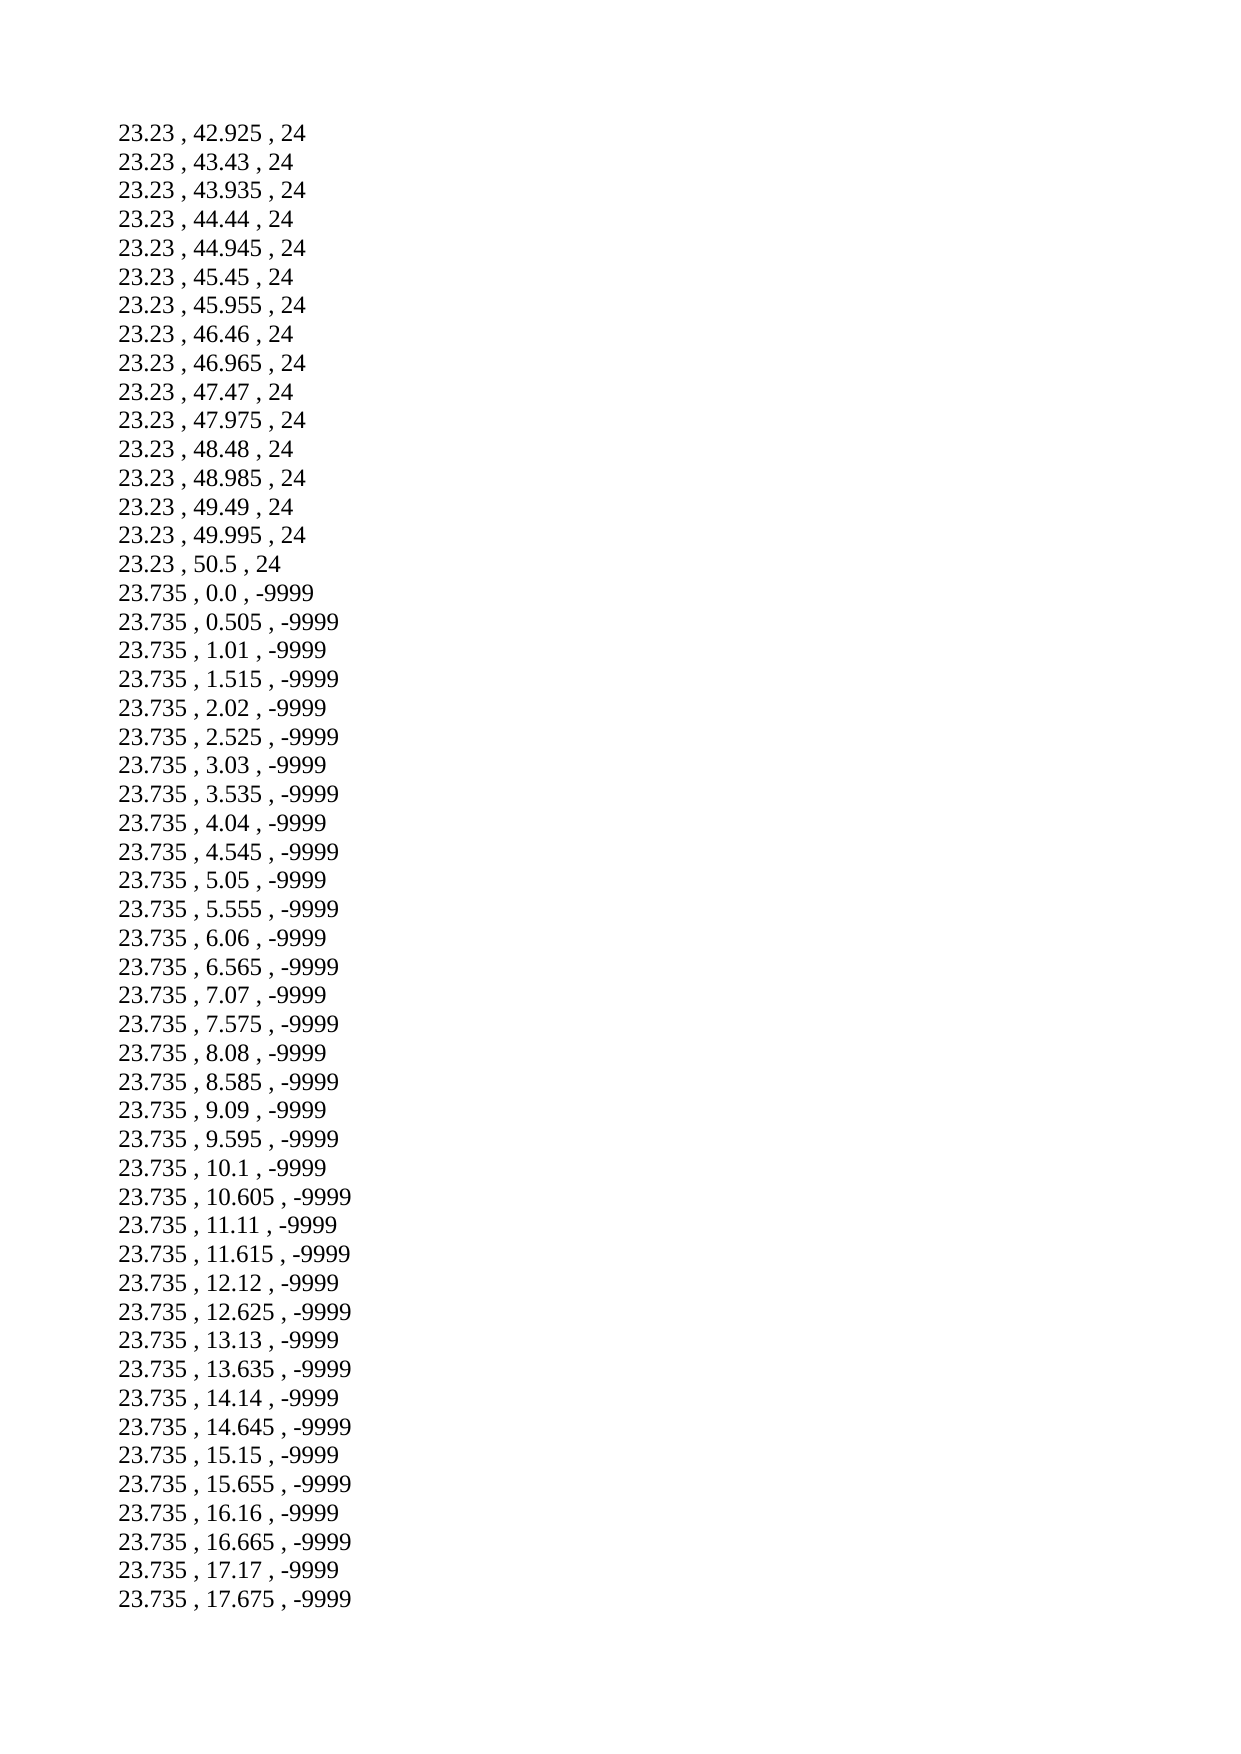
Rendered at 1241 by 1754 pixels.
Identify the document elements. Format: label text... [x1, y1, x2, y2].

text 23.735 , 2.02 , -9999 [118, 693, 1122, 722]
text 23.735 , 7.575 , -9999 [118, 1009, 1122, 1038]
text 23.735 , 4.545 , -9999 [118, 837, 1122, 866]
text 23.23 , 47.975 , 24 [118, 406, 1122, 434]
text 23.23 , 45.955 , 24 [118, 291, 1122, 319]
text 23.735 , 17.17 , -9999 [118, 1556, 1122, 1584]
text 23.23 , 44.44 , 24 [118, 204, 1122, 233]
text 23.735 , 3.535 , -9999 [118, 779, 1122, 808]
text 23.23 , 42.925 , 24 [118, 118, 1122, 147]
text 23.23 , 50.5 , 24 [118, 549, 1122, 578]
text 23.735 , 11.11 , -9999 [118, 1211, 1122, 1239]
text 23.23 , 43.935 , 24 [118, 176, 1122, 204]
text 23.23 , 49.49 , 24 [118, 492, 1122, 521]
text 23.735 , 1.515 , -9999 [118, 664, 1122, 693]
text 23.735 , 14.645 , -9999 [118, 1412, 1122, 1441]
text 23.735 , 11.615 , -9999 [118, 1239, 1122, 1268]
text 23.735 , 4.04 , -9999 [118, 808, 1122, 837]
text 23.735 , 14.14 , -9999 [118, 1383, 1122, 1412]
text 23.23 , 49.995 , 24 [118, 521, 1122, 549]
text 23.735 , 12.625 , -9999 [118, 1297, 1122, 1326]
text 23.735 , 15.655 , -9999 [118, 1469, 1122, 1498]
text 23.735 , 16.16 , -9999 [118, 1498, 1122, 1527]
text 23.735 , 17.675 , -9999 [118, 1584, 1122, 1613]
text 23.735 , 0.0 , -9999 [118, 578, 1122, 607]
text 23.23 , 47.47 , 24 [118, 377, 1122, 406]
text 23.23 , 43.43 , 24 [118, 147, 1122, 176]
text 23.735 , 8.585 , -9999 [118, 1067, 1122, 1096]
text 23.23 , 44.945 , 24 [118, 233, 1122, 262]
text 23.735 , 5.555 , -9999 [118, 894, 1122, 923]
text 23.735 , 13.13 , -9999 [118, 1326, 1122, 1354]
text 23.735 , 5.05 , -9999 [118, 866, 1122, 894]
text 23.735 , 9.595 , -9999 [118, 1124, 1122, 1153]
text 23.735 , 15.15 , -9999 [118, 1441, 1122, 1469]
text 23.23 , 48.48 , 24 [118, 434, 1122, 463]
text 23.735 , 1.01 , -9999 [118, 636, 1122, 664]
text 23.735 , 16.665 , -9999 [118, 1527, 1122, 1556]
text 23.23 , 46.46 , 24 [118, 319, 1122, 348]
text 23.735 , 12.12 , -9999 [118, 1268, 1122, 1297]
text 23.735 , 6.06 , -9999 [118, 923, 1122, 952]
text 23.23 , 45.45 , 24 [118, 262, 1122, 291]
text 23.735 , 10.1 , -9999 [118, 1153, 1122, 1182]
text 23.735 , 0.505 , -9999 [118, 607, 1122, 636]
text 23.735 , 7.07 , -9999 [118, 981, 1122, 1009]
text 23.23 , 48.985 , 24 [118, 463, 1122, 492]
text 23.23 , 46.965 , 24 [118, 348, 1122, 377]
text 23.735 , 10.605 , -9999 [118, 1182, 1122, 1211]
text 23.735 , 6.565 , -9999 [118, 952, 1122, 981]
text 23.735 , 8.08 , -9999 [118, 1038, 1122, 1067]
text 23.735 , 2.525 , -9999 [118, 722, 1122, 751]
text 23.735 , 13.635 , -9999 [118, 1354, 1122, 1383]
text 23.735 , 3.03 , -9999 [118, 751, 1122, 779]
text 23.735 , 9.09 , -9999 [118, 1096, 1122, 1124]
